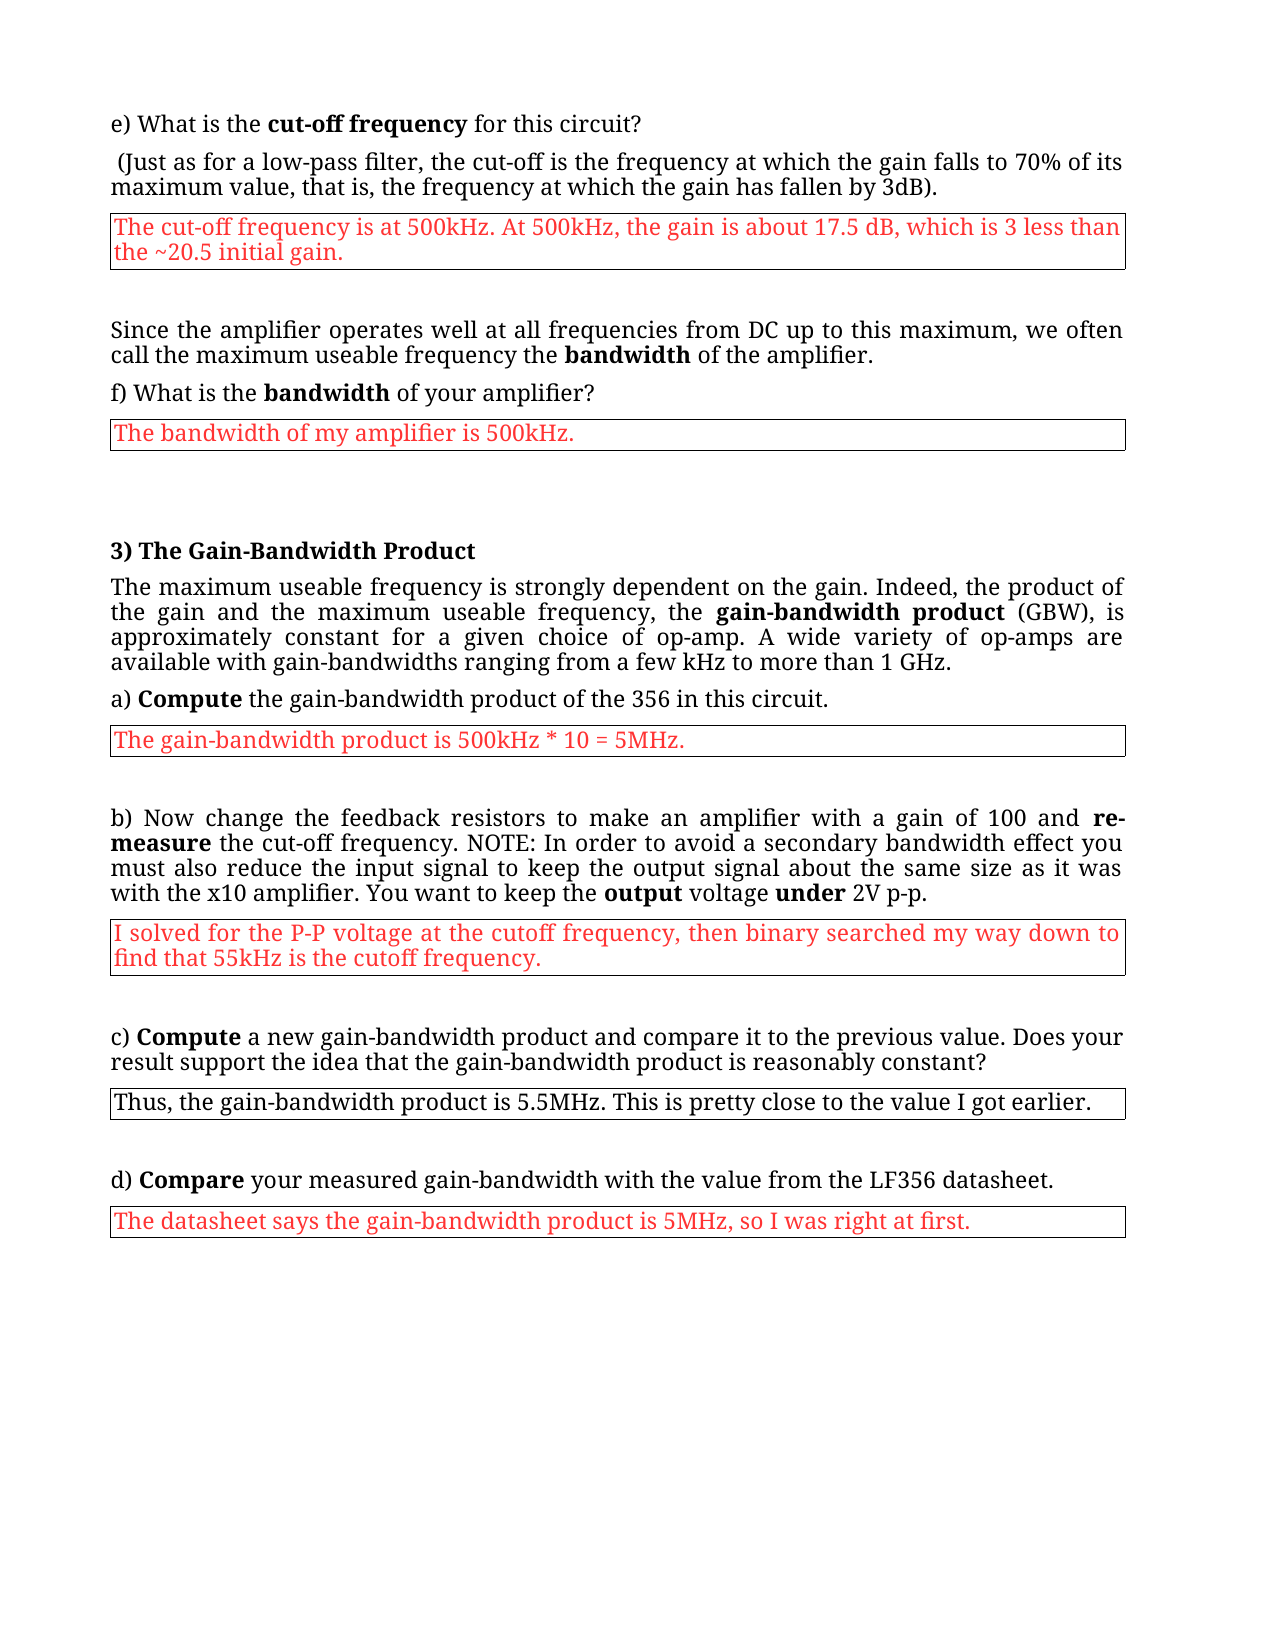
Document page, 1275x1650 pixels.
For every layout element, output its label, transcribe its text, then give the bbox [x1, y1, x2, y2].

text The gain-bandwidth product is 500kHz * 10 = 5MHz. [111, 726, 1125, 756]
text The cut-off frequency is at 500kHz. At 500kHz, the gain is about 17.5 dB, which is 3 less than the ~20.5 initial gain. [111, 214, 1125, 269]
text c) Compute a new gain-bandwidth product and compare it to the previous value. Does your result support the idea that the gain-bandwidth product is reasonably constant? [110, 1025, 1125, 1075]
text b) Now change the feedback resistors to make an amplifier with a gain of 100 and re-measure the cut-off frequency. NOTE: In order to avoid a secondary bandwidth effect you must also reduce the input signal to keep the output signal about the same size as it was with the x10 amplifier. You want to keep the output voltage under 2V p-p. [110, 806, 1125, 906]
text I solved for the P-P voltage at the cutoff frequency, then binary searched my way down to find that 55kHz is the cutoff frequency. [111, 920, 1125, 975]
text Thus, the gain-bandwidth product is 5.5MHz. This is pretty close to the value I got earlier. [111, 1089, 1125, 1119]
text The maximum useable frequency is strongly dependent on the gain. Indeed, the product of the gain and the maximum useable frequency, the gain-bandwidth product (GBW), is approximately constant for a given choice of op-amp. A wide variety of op-amps are available with gain-bandwidths ranging from a few kHz to more than 1 GHz. [110, 575, 1125, 675]
text d) Compare your measured gain-bandwidth with the value from the LF356 datasheet. [110, 1169, 1125, 1194]
text Since the amplifier operates well at all frequencies from DC up to this maximum, we often call the maximum useable frequency the bandwidth of the amplifier. [110, 319, 1125, 369]
text e) What is the cut-off frequency for this circuit? [110, 112, 1125, 137]
text a) Compute the gain-bandwidth product of the 356 in this circuit. [110, 687, 1125, 712]
text f) What is the bandwidth of your amplifier? [110, 381, 1125, 406]
subtitle 3) The Gain-Bandwidth Product [110, 539, 1125, 564]
text The bandwidth of my amplifier is 500kHz. [111, 420, 1125, 450]
text The datasheet says the gain-bandwidth product is 5MHz, so I was right at first. [111, 1207, 1125, 1237]
text (Just as for a low-pass filter, the cut-off is the frequency at which the gain falls to 70% of its maximum value, that is, the frequency at which the gain has fallen by 3dB). [110, 150, 1125, 200]
